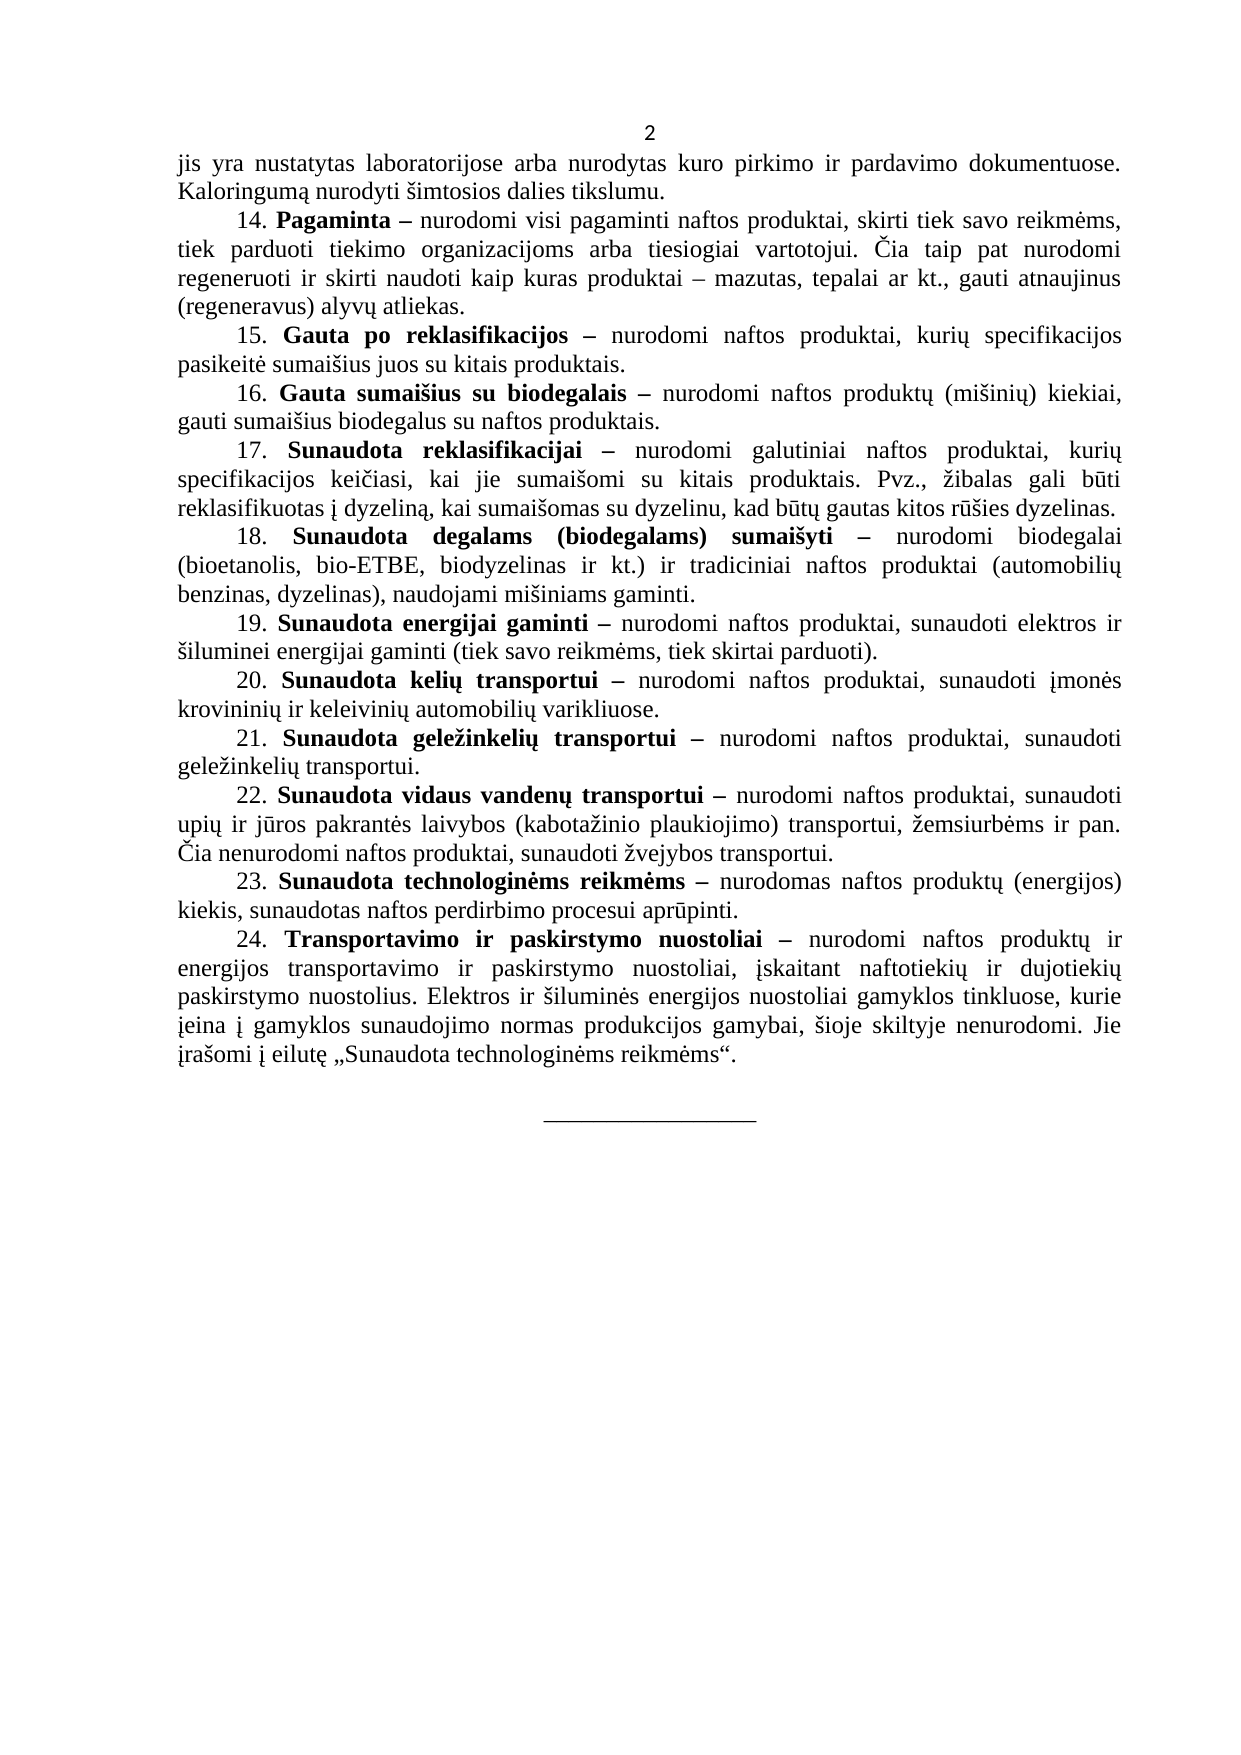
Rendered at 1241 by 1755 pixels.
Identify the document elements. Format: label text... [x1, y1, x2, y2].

text 21. Sunaudota geležinkelių transportui – nurodomi naftos produktai, sunaudoti geležinkelių transportui. [177, 723, 1122, 780]
text 19. Sunaudota energijai gaminti – nurodomi naftos produktai, sunaudoti elektros ir šiluminei energijai gaminti (tiek savo reikmėms, tiek skirtai parduoti). [177, 608, 1122, 665]
text 16. Gauta sumaišius su biodegalais – nurodomi naftos produktų (mišinių) kiekiai, gauti sumaišius biodegalus su naftos produktais. [177, 378, 1122, 435]
text 14. Pagaminta – nurodomi visi pagaminti naftos produktai, skirti tiek savo reikmėms, tiek parduoti tiekimo organizacijoms arba tiesiogiai vartotojui. Čia taip pat nurodomi regeneruoti ir skirti naudoti kaip kuras produktai – mazutas, tepalai ar kt., gauti atnaujinus (regeneravus) alyvų atliekas. [177, 205, 1122, 320]
text 18. Sunaudota degalams (biodegalams) sumaišyti – nurodomi biodegalai (bioetanolis, bio-ETBE, biodyzelinas ir kt.) ir tradiciniai naftos produktai (automobilių benzinas, dyzelinas), naudojami mišiniams gaminti. [177, 521, 1122, 608]
text 23. Sunaudota technologinėms reikmėms – nurodomas naftos produktų (energijos) kiekis, sunaudotas naftos perdirbimo procesui aprūpinti. [177, 866, 1122, 924]
text 22. Sunaudota vidaus vandenų transportui – nurodomi naftos produktai, sunaudoti upių ir jūros pakrantės laivybos (kabotažinio plaukiojimo) transportui, žemsiurbėms ir pan. Čia nenurodomi naftos produktai, sunaudoti žvejybos transportui. [177, 780, 1122, 866]
text _________________ [177, 1096, 1122, 1125]
text 15. Gauta po reklasifikacijos – nurodomi naftos produktai, kurių specifikacijos pasikeitė sumaišius juos su kitais produktais. [177, 320, 1122, 378]
text 20. Sunaudota kelių transportui – nurodomi naftos produktai, sunaudoti įmonės krovininių ir keleivinių automobilių varikliuose. [177, 665, 1122, 723]
text jis yra nustatytas laboratorijose arba nurodytas kuro pirkimo ir pardavimo dokumentuose. Kaloringumą nurodyti šimtosios dalies tikslumu. [177, 148, 1122, 205]
text 17. Sunaudota reklasifikacijai – nurodomi galutiniai naftos produktai, kurių specifikacijos keičiasi, kai jie sumaišomi su kitais produktais. Pvz., žibalas gali būti reklasifikuotas į dyzeliną, kai sumaišomas su dyzelinu, kad būtų gautas kitos rūšies dyzelinas. [177, 435, 1122, 521]
text 24. Transportavimo ir paskirstymo nuostoliai – nurodomi naftos produktų ir energijos transportavimo ir paskirstymo nuostoliai, įskaitant naftotiekių ir dujotiekių paskirstymo nuostolius. Elektros ir šiluminės energijos nuostoliai gamyklos tinkluose, kurie įeina į gamyklos sunaudojimo normas produkcijos gamybai, šioje skiltyje nenurodomi. Jie įrašomi į eilutę „Sunaudota technologinėms reikmėms“. [177, 924, 1122, 1068]
